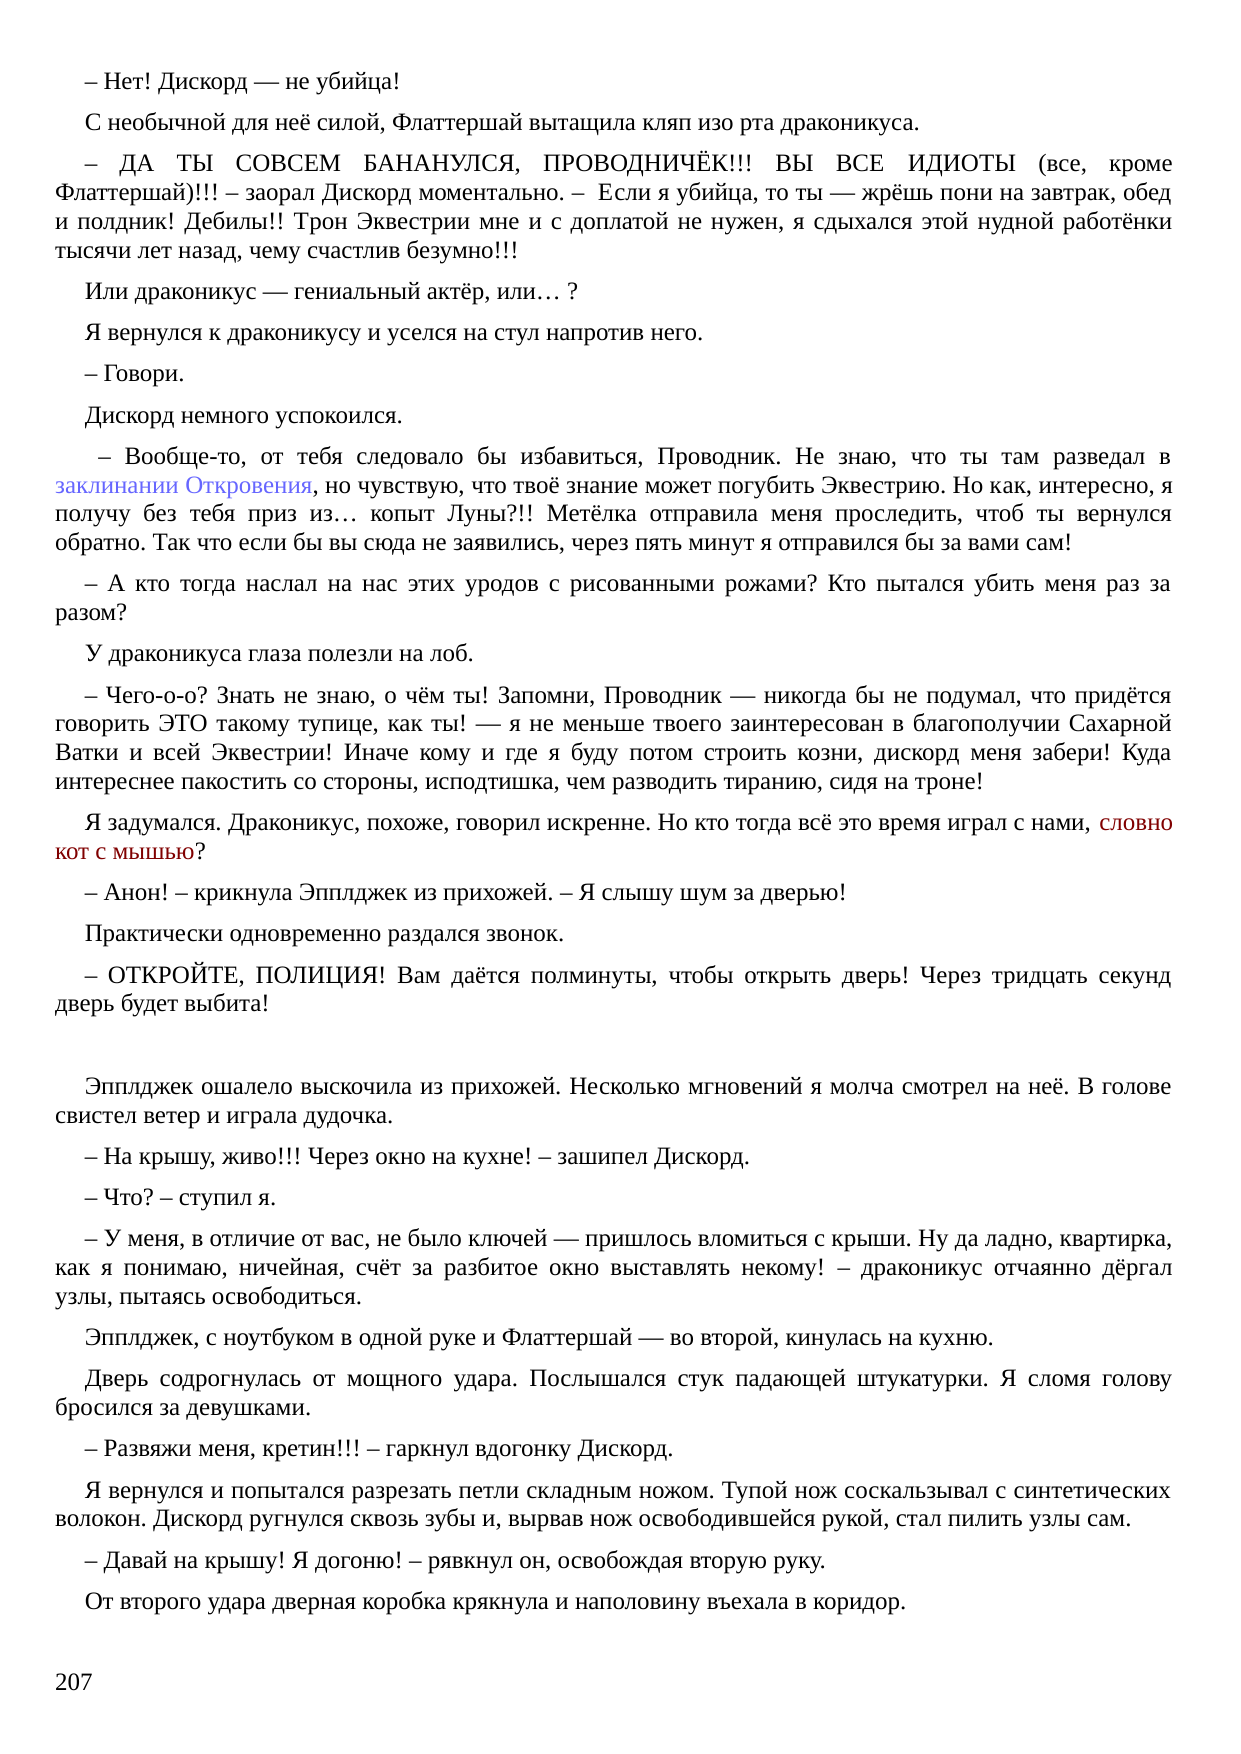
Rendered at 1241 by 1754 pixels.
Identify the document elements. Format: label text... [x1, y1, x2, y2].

text – Вообще-то, от тебя следовало бы избавиться, Проводник. Не знаю, что ты там разведал в заклинании Откровения, но чувствую, что твоё знание может погубить Эквестрию. Но как, интересно, я получу без тебя приз из… копыт Луны?!! Метёлка отправила меня проследить, чтоб ты вернулся обратно. Так что если бы вы сюда не заявились, через пять минут я отправился бы за вами сам! [55, 441, 1173, 556]
text Или драконикус — гениальный актёр, или… ? [55, 276, 1173, 305]
text – А кто тогда наслал на нас этих уродов с рисованными рожами? Кто пытался убить меня раз за разом? [55, 568, 1173, 626]
text Эпплджек ошалело выскочила из прихожей. Несколько мгновений я молча смотрел на неё. В голове свистел ветер и играла дудочка. [55, 1071, 1173, 1128]
text – Говори. [55, 358, 1173, 387]
text – Нет! Дискорд — не убийца! [55, 66, 1173, 95]
text – Чего-о-о? Знать не знаю, о чём ты! Запомни, Проводник — никогда бы не подумал, что придётся говорить ЭТО такому тупице, как ты! — я не меньше твоего заинтересован в благополучии Сахарной Ватки и всей Эквестрии! Иначе кому и где я буду потом строить козни, дискорд меня забери! Куда интереснее пакостить со стороны, исподтишка, чем разводить тиранию, сидя на троне! [55, 680, 1173, 795]
text С необычной для неё силой, Флаттершай вытащила кляп изо рта драконикуса. [55, 107, 1173, 136]
text Я вернулся к драконикусу и уселся на стул напротив него. [55, 317, 1173, 346]
text – ОТКРОЙТЕ, ПОЛИЦИЯ! Вам даётся полминуты, чтобы открыть дверь! Через тридцать секунд дверь будет выбита! [55, 960, 1173, 1017]
text – Что? – ступил я. [55, 1182, 1173, 1211]
text Я вернулся и попытался разрезать петли складным ножом. Тупой нож соскальзывал с синтетических волокон. Дискорд ругнулся сквозь зубы и, вырвав нож освободившейся рукой, стал пилить узлы сам. [55, 1475, 1173, 1532]
text – Развяжи меня, кретин!!! – гаркнул вдогонку Дискорд. [55, 1433, 1173, 1462]
text Практически одновременно раздался звонок. [55, 918, 1173, 947]
text Эпплджек, с ноутбуком в одной руке и Флаттершай — во второй, кинулась на кухню. [55, 1322, 1173, 1351]
text – У меня, в отличие от вас, не было ключей — пришлось вломиться с крыши. Ну да ладно, квартирка, как я понимаю, ничейная, счёт за разбитое окно выставлять некому! – драконикус отчаянно дёргал узлы, пытаясь освободиться. [55, 1223, 1173, 1310]
text – Давай на крышу! Я догоню! – рявкнул он, освобождая вторую руку. [55, 1545, 1173, 1573]
text Дискорд немного успокоился. [55, 400, 1173, 428]
text От второго удара дверная коробка крякнула и наполовину въехала в коридор. [55, 1586, 1173, 1615]
text – На крышу, живо!!! Через окно на кухне! – зашипел Дискорд. [55, 1141, 1173, 1170]
text Я задумался. Драконикус, похоже, говорил искренне. Но кто тогда всё это время играл с нами, словно кот с мышью? [55, 807, 1173, 865]
text – Анон! – крикнула Эпплджек из прихожей. – Я слышу шум за дверью! [55, 877, 1173, 906]
text У драконикуса глаза полезли на лоб. [55, 638, 1173, 667]
text Дверь содрогнулась от мощного удара. Послышался стук падающей штукатурки. Я сломя голову бросился за девушками. [55, 1363, 1173, 1421]
text – ДА ТЫ СОВСЕМ БАНАНУЛСЯ, ПРОВОДНИЧЁК!!! ВЫ ВСЕ ИДИОТЫ (все, кроме Флаттершай)!!! – заорал Дискорд моментально. – Если я убийца, то ты — жрёшь пони на завтрак, обед и полдник! Дебилы!! Трон Эквестрии мне и с доплатой не нужен, я сдыхался этой нудной работёнки тысячи лет назад, чему счастлив безумно!!! [55, 148, 1173, 263]
